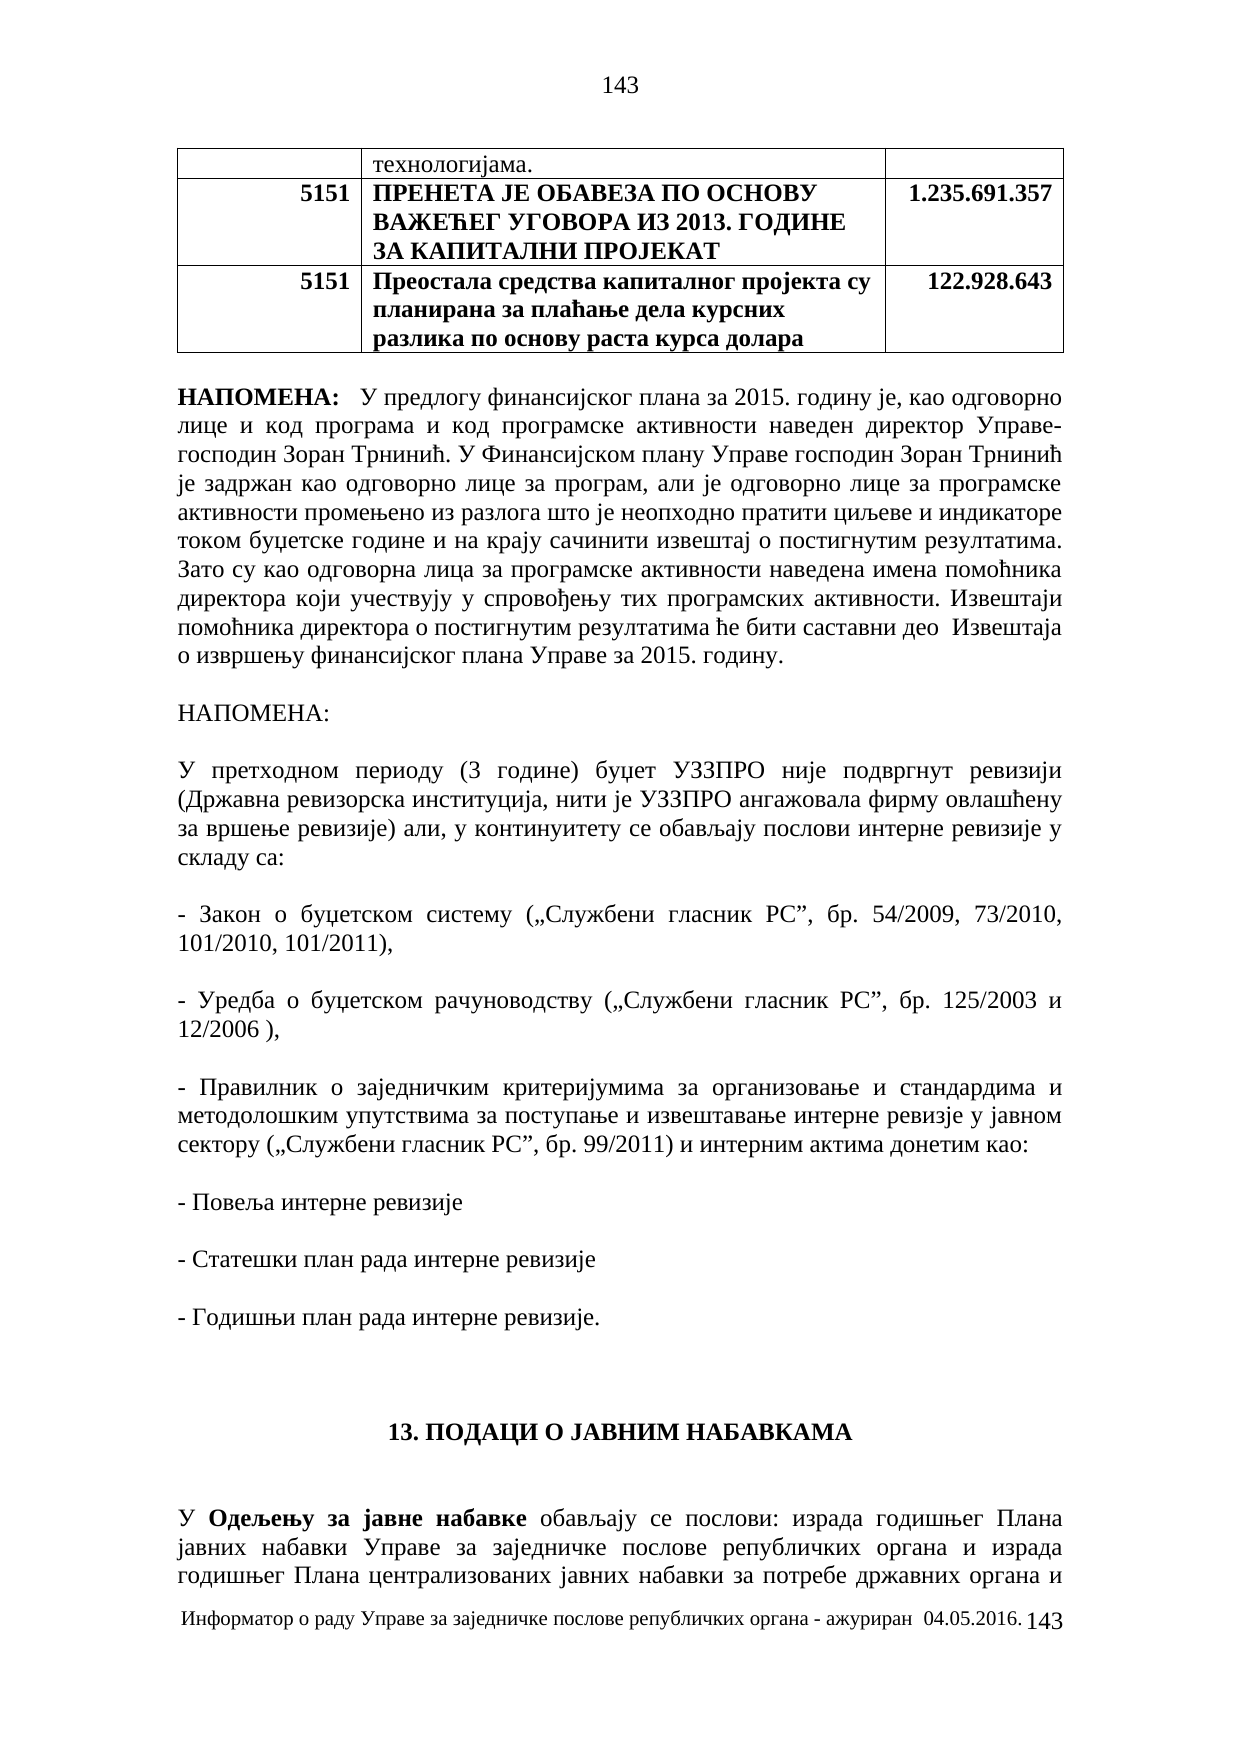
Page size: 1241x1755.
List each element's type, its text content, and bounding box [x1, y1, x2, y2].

text 13. ПОДАЦИ О ЈАВНИМ НАБАВКАМА [177, 1417, 1063, 1446]
table_cell [178, 149, 361, 177]
text НАПОМЕНА: [177, 698, 1063, 727]
text НАПОМЕНА: У предлогу финансијског плана за 2015. годину је, као одговорно лице и код програма и код програмске активности наведен директор Управе-господин Зоран Трнинић. У Финансијском плану Управе господин Зоран Трнинић је задржан као одговорно лице за програм, али је одговорно лице за програмске активности промењено из разлога што је неопходно пратити циљеве и индикаторе током буџетске године и на крају сачинити извештај о постигнутим резултатима. Зато су као одговорна лица за програмске активности наведена имена помоћника директора који учествују у спровођењу тих програмских активности. Извештаји помоћника директора о постигнутим резултатима ће бити саставни део Извештаја о извршењу финансијског плана Управе за 2015. годину. [177, 382, 1063, 669]
table_cell 122.928.643 [886, 266, 1063, 352]
table_cell Преостала средства капиталног пројекта су планирана за плаћање дела курсних разлика по основу раста курса долара [362, 266, 885, 352]
text - Правилник о заједничким критеријумима за организовање и стандардима и методолошким упутствима за поступање и извештавање интерне ревизје у јавном сектору („Службени гласник РС”, бр. 99/2011) и интерним актима донетим као: [177, 1072, 1063, 1158]
table_cell ПРЕНЕТА ЈЕ ОБАВЕЗА ПО ОСНОВУ ВАЖЕЋЕГ УГОВОРА ИЗ 2013. ГОДИНЕ ЗА КАПИТАЛНИ ПРОЈЕКАТ [362, 179, 885, 265]
table_cell 5151 [178, 179, 361, 265]
text - Годишњи план рада интерне ревизије. [177, 1302, 1063, 1331]
table_cell 5151 [178, 266, 361, 352]
text - Статешки план рада интерне ревизије [177, 1244, 1063, 1273]
text У претходном периоду (3 године) буџет УЗЗПРО није подвргнут ревизији (Државна ревизорска институција, нити је УЗЗПРО ангажовала фирму овлашћену за вршење ревизије) али, у континуитету се обављају послови интерне ревизије у складу са: [177, 756, 1063, 871]
text - Уредба о буџетском рачуноводству („Службени гласник РС”, бр. 125/2003 и 12/2006 ), [177, 986, 1063, 1043]
table_cell [886, 149, 1063, 177]
text У Одељењу за јавне набавке обављају се послови: израда годишњег Плана јавних набавки Управе за заједничке послове републичких органа и израда годишњег Плана централизованих јавних набавки за потребе државних органа и [177, 1503, 1063, 1589]
text - Повеља интерне ревизије [177, 1187, 1063, 1216]
table_cell технологијама. [362, 149, 885, 177]
text - Закон о буџетском систему („Службени гласник РС”, бр. 54/2009, 73/2010, 101/2010, 101/2011), [177, 899, 1063, 957]
table_cell 1.235.691.357 [886, 179, 1063, 265]
